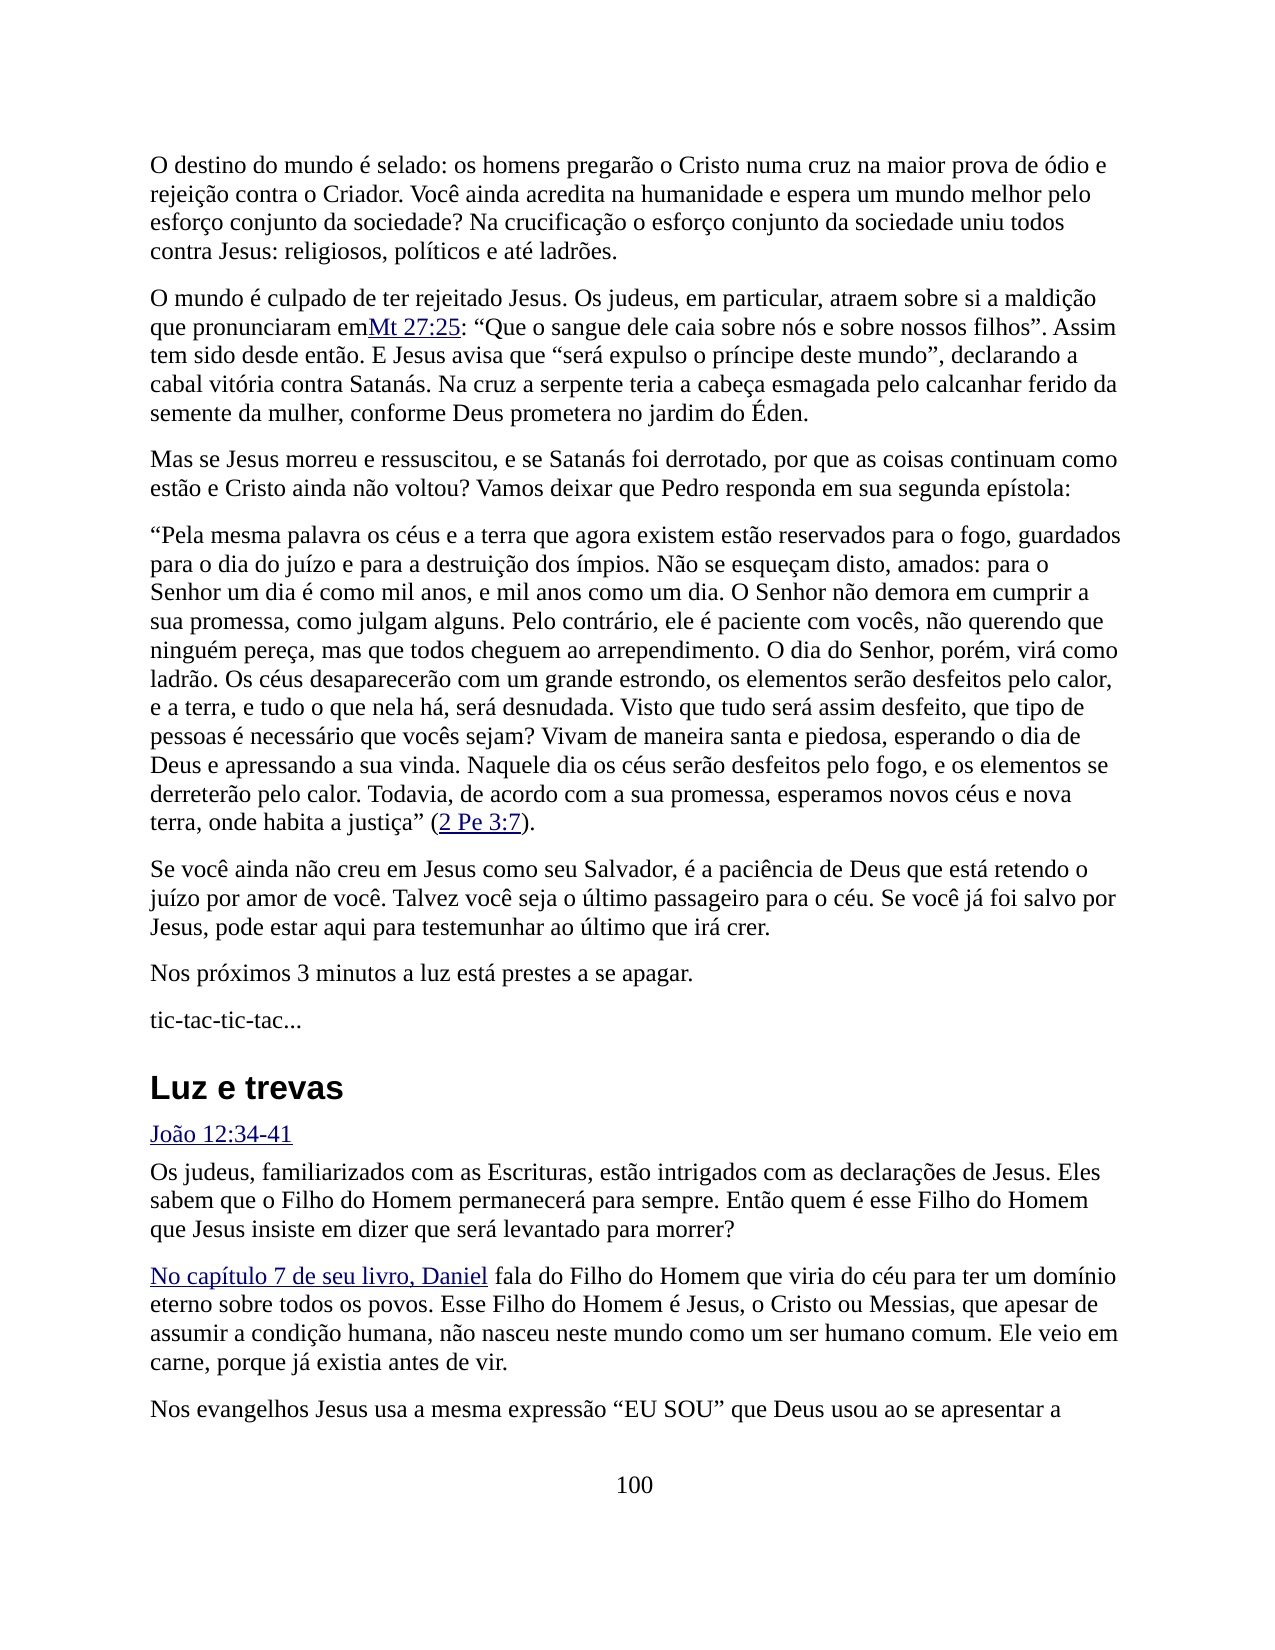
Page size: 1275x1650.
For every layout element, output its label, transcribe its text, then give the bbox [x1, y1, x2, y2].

text No capítulo 7 de seu livro, Daniel fala do Filho do Homem que viria do céu para ter um domínio eterno sobre todos os povos. Esse Filho do Homem é Jesus, o Cristo ou Messias, que apesar de assumir a condição humana, não nasceu neste mundo como um ser humano comum. Ele veio em carne, porque já existia antes de vir. [150, 1261, 1125, 1376]
text O mundo é culpado de ter rejeitado Jesus. Os judeus, em particular, atraem sobre si a maldição que pronunciaram emMt 27:25: “Que o sangue dele caia sobre nós e sobre nossos filhos”. Assim tem sido desde então. E Jesus avisa que “será expulso o príncipe deste mundo”, declarando a cabal vitória contra Satanás. Na cruz a serpente teria a cabeça esmagada pelo calcanhar ferido da semente da mulher, conforme Deus prometera no jardim do Éden. [150, 283, 1125, 427]
text Nos evangelhos Jesus usa a mesma expressão “EU SOU” que Deus usou ao se apresentar a [150, 1394, 1125, 1422]
text Os judeus, familiarizados com as Escrituras, estão intrigados com as declarações de Jesus. Eles sabem que o Filho do Homem permanecerá para sempre. Então quem é esse Filho do Homem que Jesus insiste em dizer que será levantado para morrer? [150, 1157, 1125, 1243]
text Se você ainda não creu em Jesus como seu Salvador, é a paciência de Deus que está retendo o juízo por amor de você. Talvez você seja o último passageiro para o céu. Se você já foi salvo por Jesus, pode estar aqui para testemunhar ao último que irá crer. [150, 854, 1125, 940]
text O destino do mundo é selado: os homens pregarão o Cristo numa cruz na maior prova de ódio e rejeição contra o Criador. Você ainda acredita na humanidade e espera um mundo melhor pelo esforço conjunto da sociedade? Na crucificação o esforço conjunto da sociedade uniu todos contra Jesus: religiosos, políticos e até ladrões. [150, 150, 1125, 265]
text tic-tac-tic-tac... [150, 1005, 1125, 1034]
text Mas se Jesus morreu e ressuscitou, e se Satanás foi derrotado, por que as coisas continuam como estão e Cristo ainda não voltou? Vamos deixar que Pedro responda em sua segunda epístola: [150, 444, 1125, 502]
subtitle Luz e trevas [150, 1068, 1125, 1106]
text Nos próximos 3 minutos a luz está prestes a se apagar. [150, 958, 1125, 987]
text “Pela mesma palavra os céus e a terra que agora existem estão reservados para o fogo, guardados para o dia do juízo e para a destruição dos ímpios. Não se esqueçam disto, amados: para o Senhor um dia é como mil anos, e mil anos como um dia. O Senhor não demora em cumprir a sua promessa, como julgam alguns. Pelo contrário, ele é paciente com vocês, não querendo que ninguém pereça, mas que todos cheguem ao arrependimento. O dia do Senhor, porém, virá como ladrão. Os céus desaparecerão com um grande estrondo, os elementos serão desfeitos pelo calor, e a terra, e tudo o que nela há, será desnudada. Visto que tudo será assim desfeito, que tipo de pessoas é necessário que vocês sejam? Vivam de maneira santa e piedosa, esperando o dia de Deus e apressando a sua vinda. Naquele dia os céus serão desfeitos pelo fogo, e os elementos se derreterão pelo calor. Todavia, de acordo com a sua promessa, esperamos novos céus e nova terra, onde habita a justiça” (2 Pe 3:7). [150, 520, 1125, 836]
text João 12:34-41 [150, 1119, 1125, 1148]
